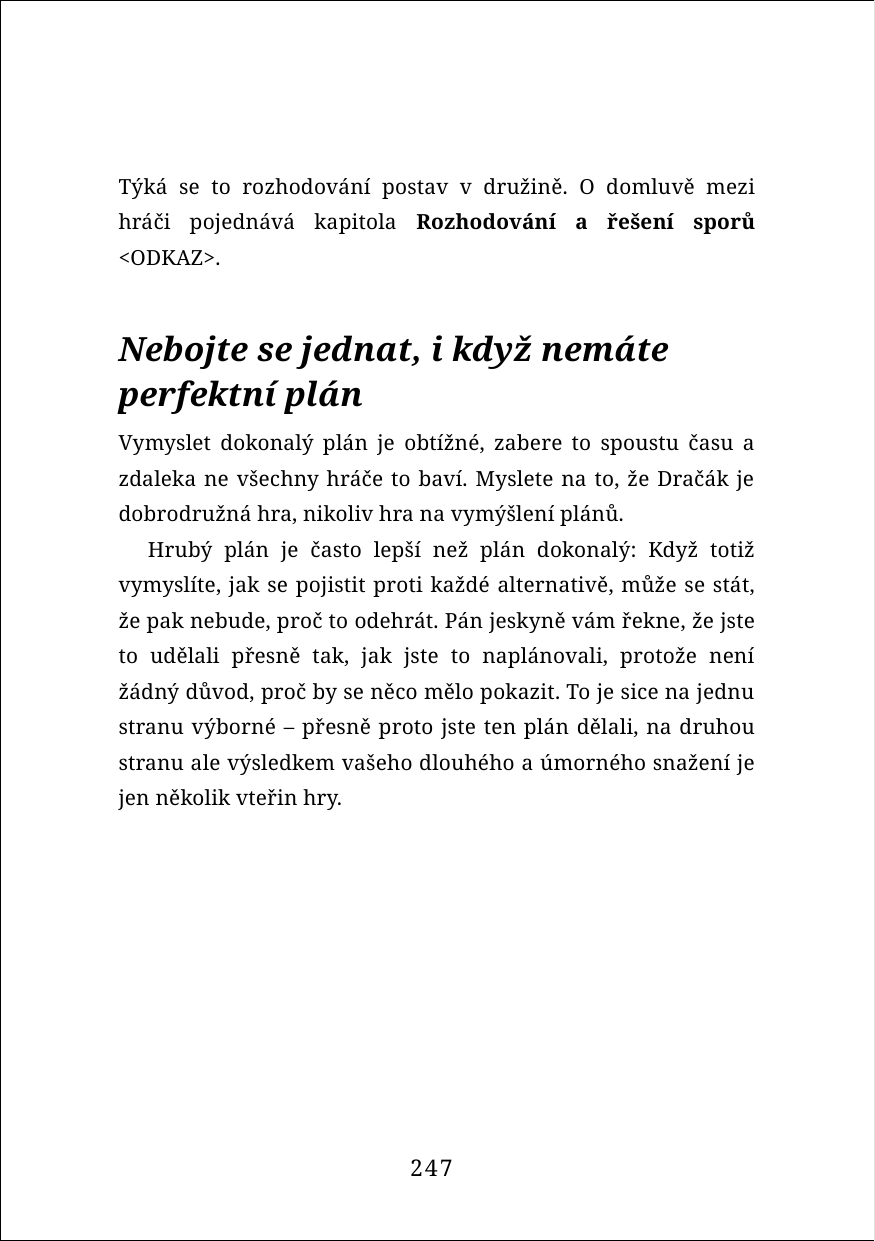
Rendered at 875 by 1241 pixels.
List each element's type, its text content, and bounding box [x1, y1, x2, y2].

text Vymyslet dokonalý plán je obtížné, zabere to spoustu času a zdaleka ne všechny hráče to baví. Myslete na to, že Dračák je dobrodružná hra, nikoliv hra na vymýšlení plánů. Hrubý plán je často lepší než plán dokonalý: Když totiž vymyslíte, jak se pojistit proti každé alternativě, může se stát, že pak nebude, proč to odehrát. Pán jeskyně vám řekne, že jste to udělali přesně tak, jak jste to naplánovali, protože není žádný důvod, proč by se něco mělo pokazit. To je sice na jednu stranu výborné – přesně proto jste ten plán dělali, na druhou stranu ale výsledkem vašeho dlouhého a úmorného snažení je jen několik vteřin hry. [118, 428, 756, 812]
text Týká se to rozhodování postav v družině. O domluvě mezi hráči pojednává kapitola Rozhodování a řešení sporů <ODKAZ>. [118, 172, 756, 271]
subtitle Nebojte se jednat, i když nemáte perfektní plán [118, 326, 756, 416]
